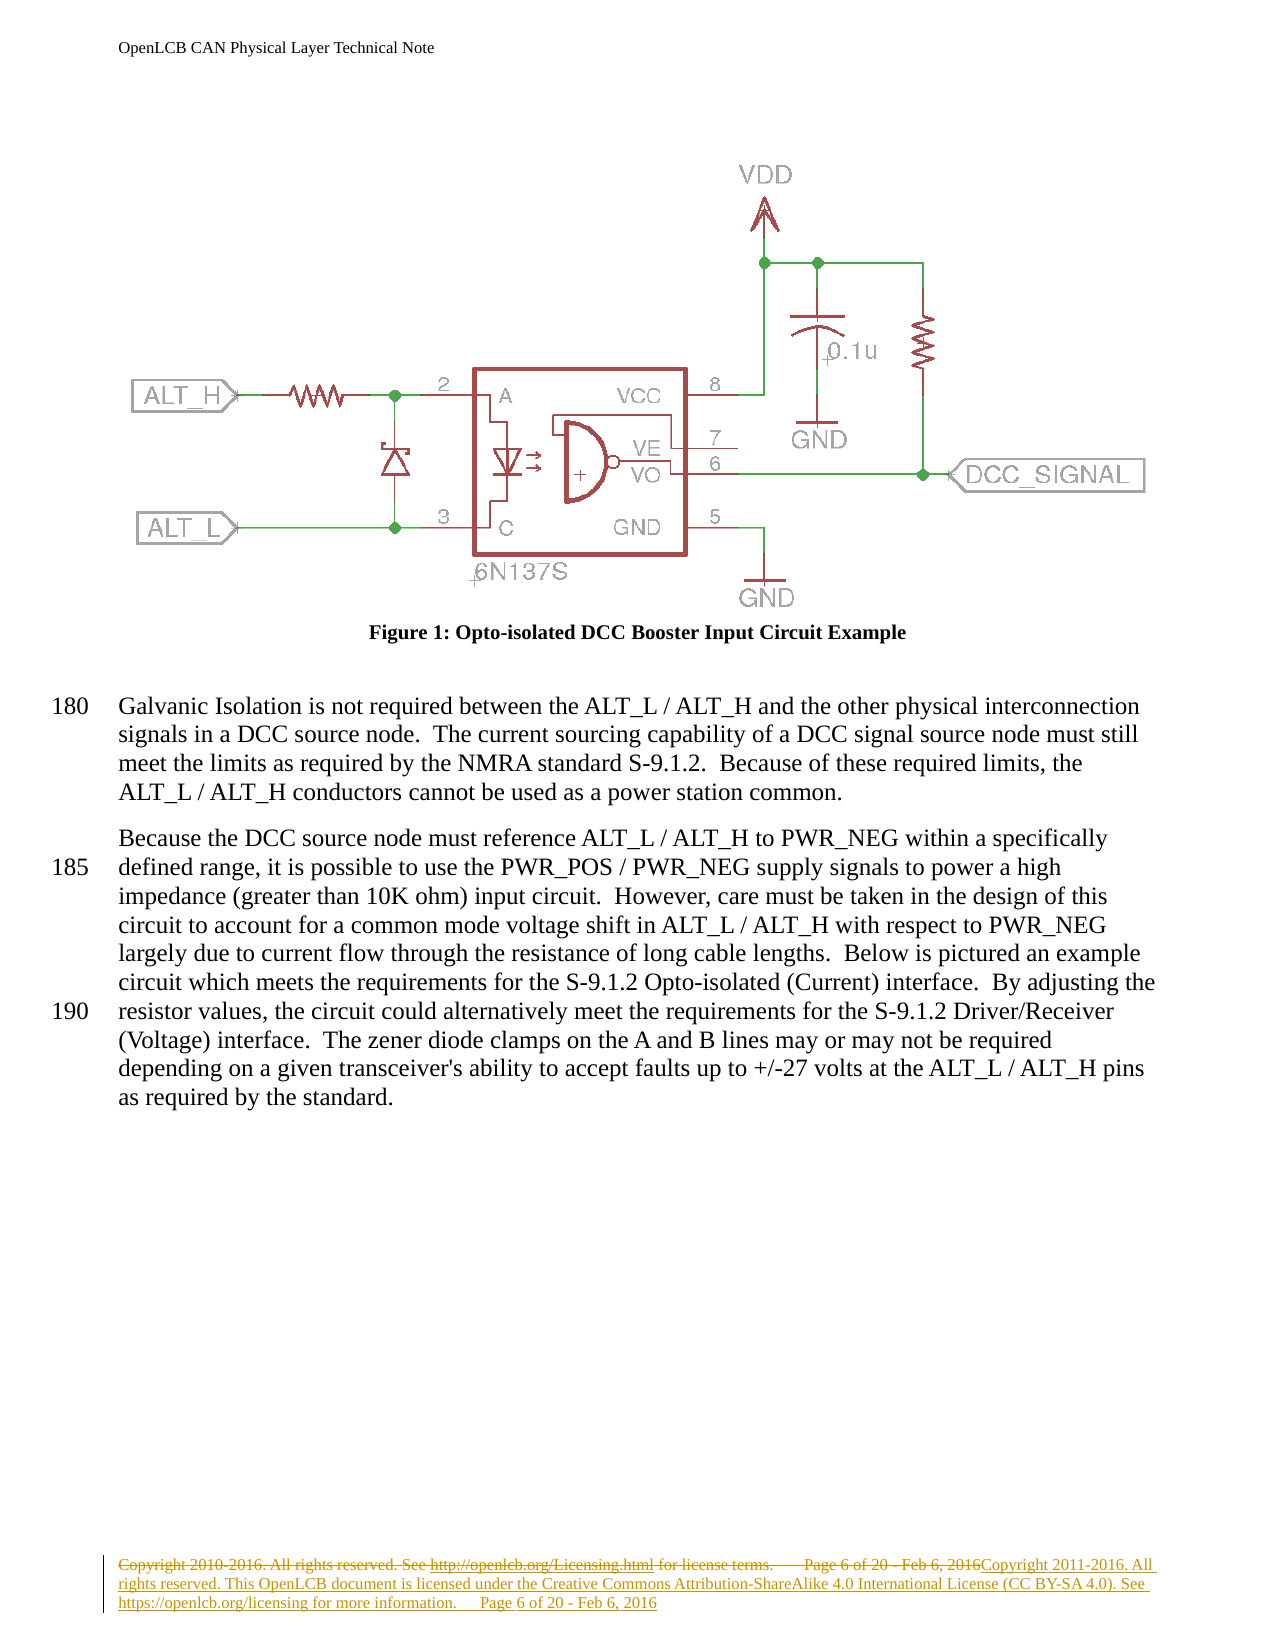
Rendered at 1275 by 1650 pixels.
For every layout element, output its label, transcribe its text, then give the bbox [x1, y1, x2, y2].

text Galvanic Isolation is not required between the ALT_L / ALT_H and the other physical interconnection signals in a DCC source node. The current sourcing capability of a DCC signal source node must still meet the limits as required by the NMRA standard S-9.1.2. Because of these required limits, the ALT_L / ALT_H conductors cannot be used as a power station common. [118, 691, 1157, 806]
text Because the DCC source node must reference ALT_L / ALT_H to PWR_NEG within a specifically defined range, it is possible to use the PWR_POS / PWR_NEG supply signals to power a high impedance (greater than 10K ohm) input circuit. However, care must be taken in the design of this circuit to account for a common mode voltage shift in ALT_L / ALT_H with respect to PWR_NEG largely due to current flow through the resistance of long cable lengths. Below is pictured an example circuit which meets the requirements for the S-9.1.2 Opto-isolated (Current) interface. By adjusting the resistor values, the circuit could alternatively meet the requirements for the S-9.1.2 Driver/Receiver (Voltage) interface. The zener diode clamps on the A and B lines may or may not be required depending on a given transceiver's ability to accept faults up to +/-27 volts at the ALT_L / ALT_H pins as required by the standard. [118, 823, 1157, 1111]
picture [118, 150, 1157, 621]
text Figure 1: Opto-isolated DCC Booster Input Circuit Example [118, 621, 1157, 644]
